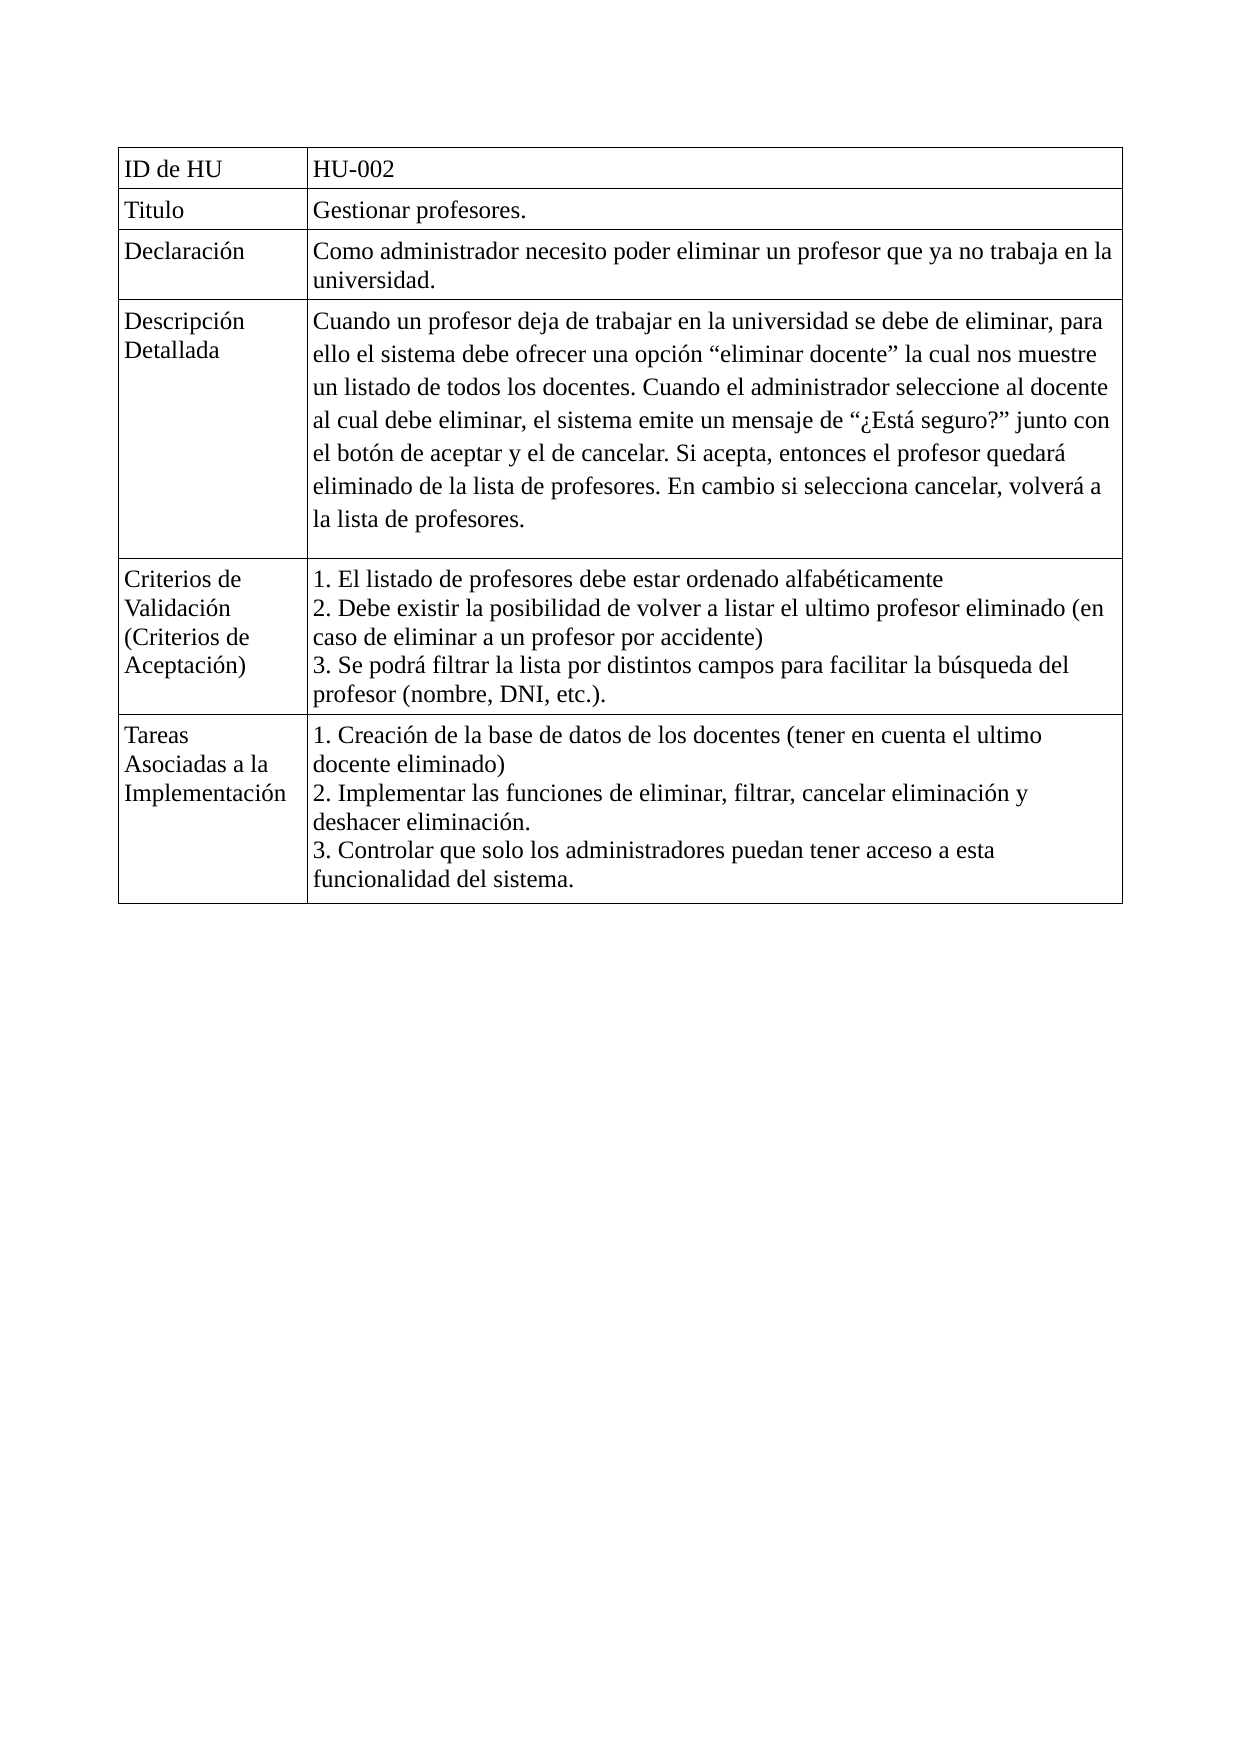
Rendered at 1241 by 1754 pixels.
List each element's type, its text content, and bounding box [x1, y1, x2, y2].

table_cell Declaración [119, 230, 307, 299]
table_cell 1. Creación de la base de datos de los docentes (tener en cuenta el ultimo docente eliminado) 2. Implementar las funciones de eliminar, filtrar, cancelar eliminación y deshacer eliminación. 3. Controlar que solo los administradores puedan tener acceso a esta funcionalidad del sistema. [308, 715, 1122, 903]
table_header ID de HU [119, 148, 307, 188]
table_cell Criterios de Validación (Criterios de Aceptación) [119, 559, 307, 714]
table_cell Descripción Detallada [119, 300, 307, 558]
table_cell Gestionar profesores. [308, 189, 1122, 229]
table_cell Titulo [119, 189, 307, 229]
table_cell Cuando un profesor deja de trabajar en la universidad se debe de eliminar, para ello el sistema debe ofrecer una opción “eliminar docente” la cual nos muestre un listado de todos los docentes. Cuando el administrador seleccione al docente al cual debe eliminar, el sistema emite un mensaje de “¿Está seguro?” junto con el botón de aceptar y el de cancelar. Si acepta, entonces el profesor quedará eliminado de la lista de profesores. En cambio si selecciona cancelar, volverá a la lista de profesores. [308, 300, 1122, 558]
table_header HU-002 [308, 148, 1122, 188]
table_cell Tareas Asociadas a la Implementación [119, 715, 307, 903]
table_cell 1. El listado de profesores debe estar ordenado alfabéticamente 2. Debe existir la posibilidad de volver a listar el ultimo profesor eliminado (en caso de eliminar a un profesor por accidente) 3. Se podrá filtrar la lista por distintos campos para facilitar la búsqueda del profesor (nombre, DNI, etc.). [308, 559, 1122, 714]
table_cell Como administrador necesito poder eliminar un profesor que ya no trabaja en la universidad. [308, 230, 1122, 299]
